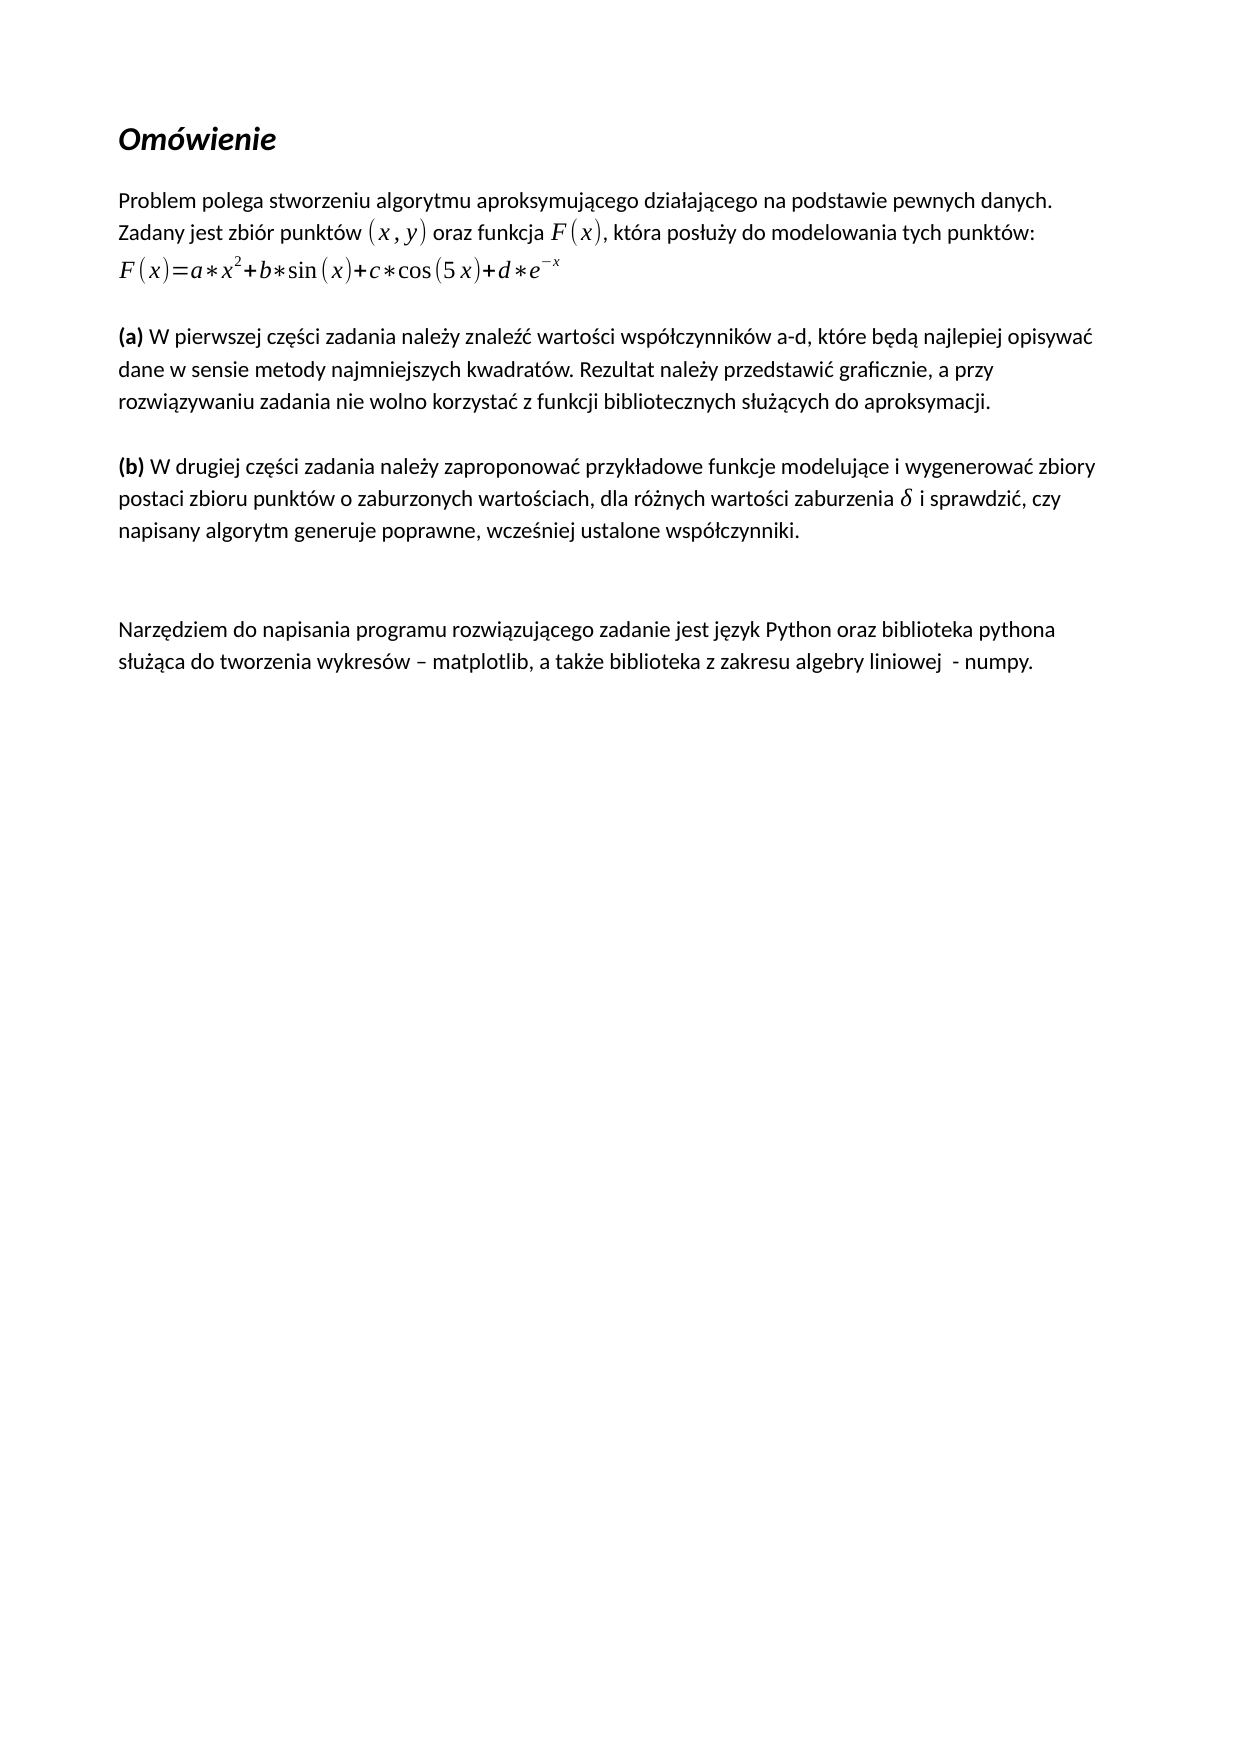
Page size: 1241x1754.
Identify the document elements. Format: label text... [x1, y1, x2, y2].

text Omówienie [118, 118, 1122, 159]
text Zadany jest zbiór punktów oraz funkcja , która posłuży do modelowania tych punktów: [118, 218, 1122, 285]
text Problem polega stworzeniu algorytmu aproksymującego działającego na podstawie pewnych danych. [118, 186, 1122, 214]
text (b) W drugiej części zadania należy zaproponować przykładowe funkcje modelujące i wygenerować zbiory postaci zbioru punktów o zaburzonych wartościach, dla różnych wartości zaburzenia i sprawdzić, czy napisany algorytm generuje poprawne, wcześniej ustalone współczynniki. [118, 452, 1122, 544]
text (a) W pierwszej części zadania należy znaleźć wartości współczynników a-d, które będą najlepiej opisywać dane w sensie metody najmniejszych kwadratów. Rezultat należy przedstawić graficznie, a przy rozwiązywaniu zadania nie wolno korzystać z funkcji bibliotecznych służących do aproksymacji. [118, 322, 1122, 415]
text Narzędziem do napisania programu rozwiązującego zadanie jest język Python oraz biblioteka pythona służąca do tworzenia wykresów – matplotlib, a także biblioteka z zakresu algebry liniowej - numpy. [118, 615, 1122, 675]
